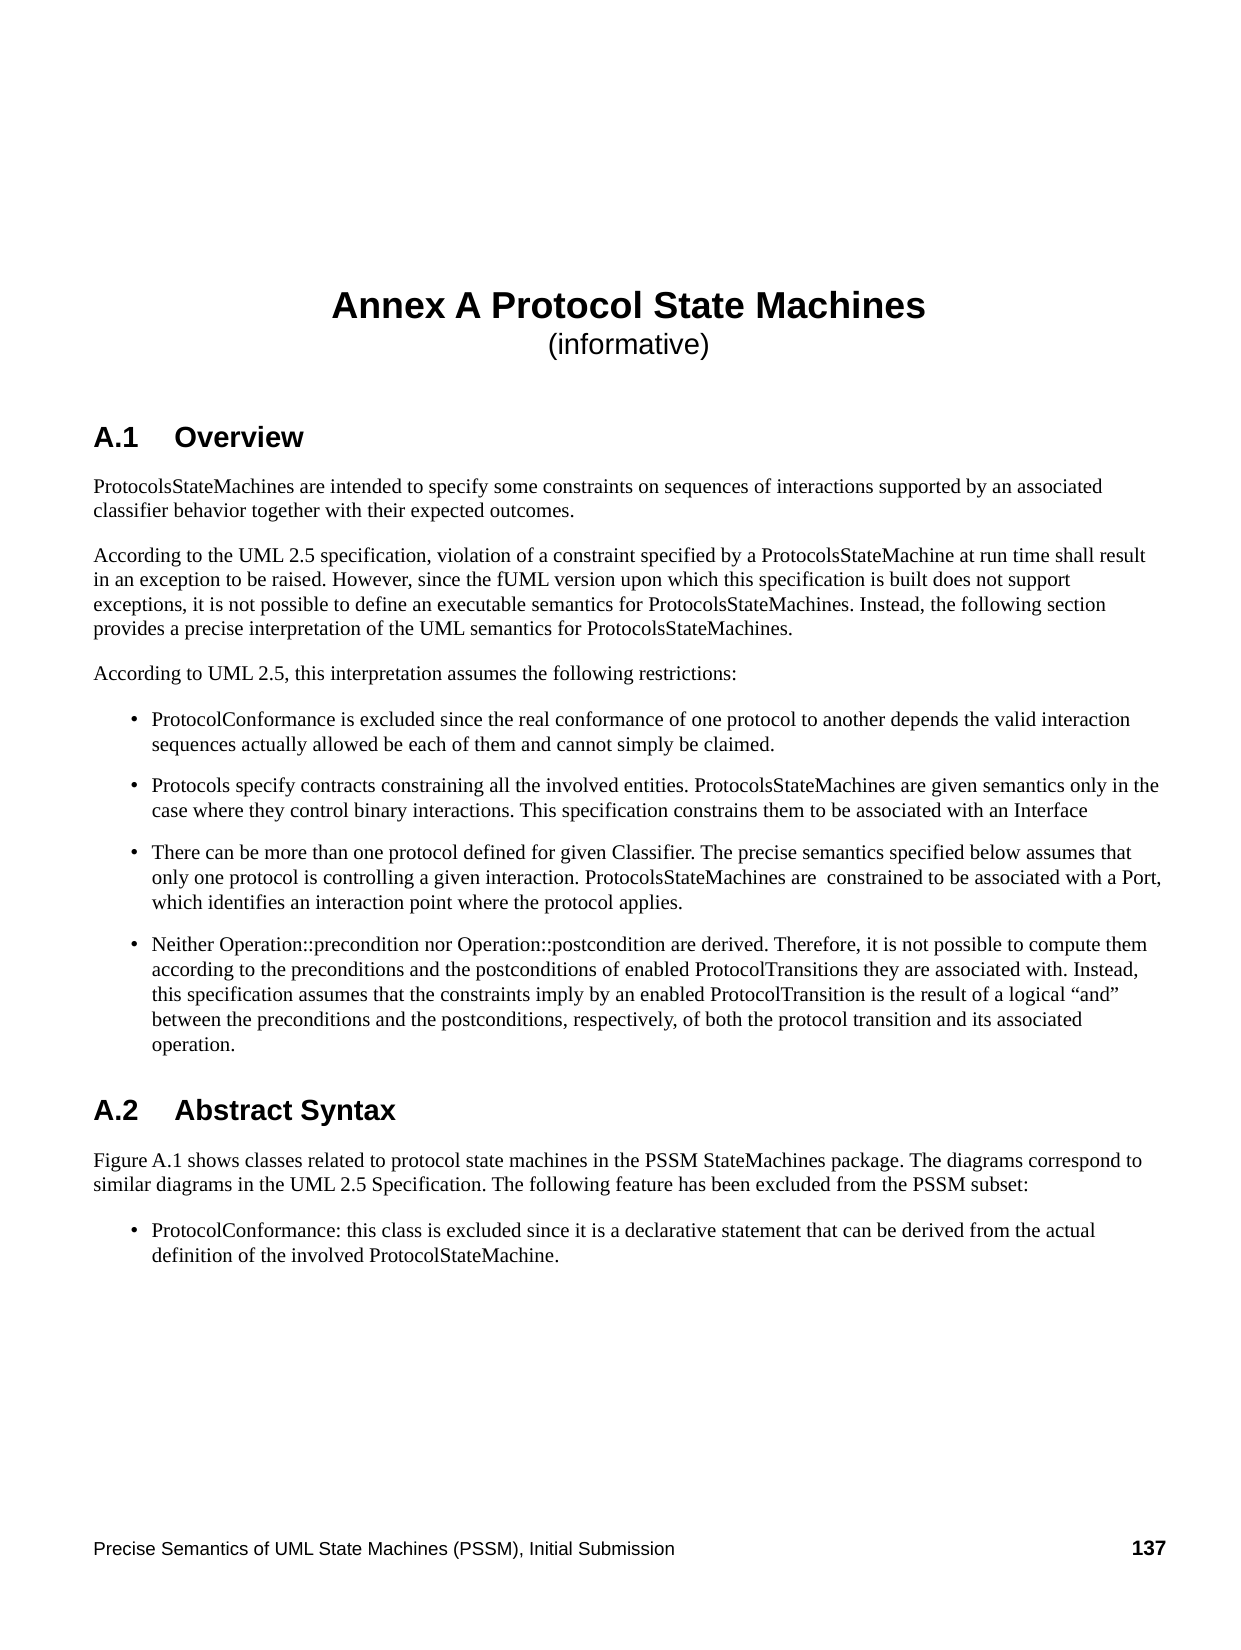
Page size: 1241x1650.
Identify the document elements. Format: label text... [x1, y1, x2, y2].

subtitle Overview [93, 418, 1164, 453]
list Protocols specify contracts constraining all the involved entities. ProtocolsStateMachines are given semantics only in the case where they control binary interactions. This specification constrains them to be associated with an Interface [131, 772, 1164, 822]
text According to the UML 2.5 specification, violation of a constraint specified by a ProtocolsStateMachine at run time shall result in an exception to be raised. However, since the fUML version upon which this specification is built does not support exceptions, it is not possible to define an executable semantics for ProtocolsStateMachines. Instead, the following section provides a precise interpretation of the UML semantics for ProtocolsStateMachines. [93, 543, 1164, 639]
subtitle Abstract Syntax [93, 1091, 1164, 1127]
list ProtocolConformance: this class is excluded since it is a declarative statement that can be derived from the actual definition of the involved ProtocolStateMachine. [131, 1217, 1164, 1267]
text Figure A.1 shows classes related to protocol state machines in the PSSM StateMachines package. The diagrams correspond to similar diagrams in the UML 2.5 Specification. The following feature has been excluded from the PSSM subset: [93, 1148, 1164, 1196]
text (informative) [93, 327, 1164, 360]
text ProtocolsStateMachines are intended to specify some constraints on sequences of interactions supported by an associated classifier behavior together with their expected outcomes. [93, 474, 1164, 522]
list Neither Operation::precondition nor Operation::postcondition are derived. Therefore, it is not possible to compute them according to the preconditions and the postconditions of enabled ProtocolTransitions they are associated with. Instead, this specification assumes that the constraints imply by an enabled ProtocolTransition is the result of a logical “and” between the preconditions and the postconditions, respectively, of both the protocol transition and its associated operation. [131, 931, 1164, 1056]
text According to UML 2.5, this interpretation assumes the following restrictions: [93, 661, 1164, 685]
list ProtocolConformance is excluded since the real conformance of one protocol to another depends the valid interaction sequences actually allowed be each of them and cannot simply be claimed. [131, 706, 1164, 756]
list There can be more than one protocol defined for given Classifier. The precise semantics specified below assumes that only one protocol is controlling a given interaction. ProtocolsStateMachines are constrained to be associated with a Port, which identifies an interaction point where the protocol applies. [131, 839, 1164, 914]
subtitle Protocol State Machines [93, 283, 1164, 327]
